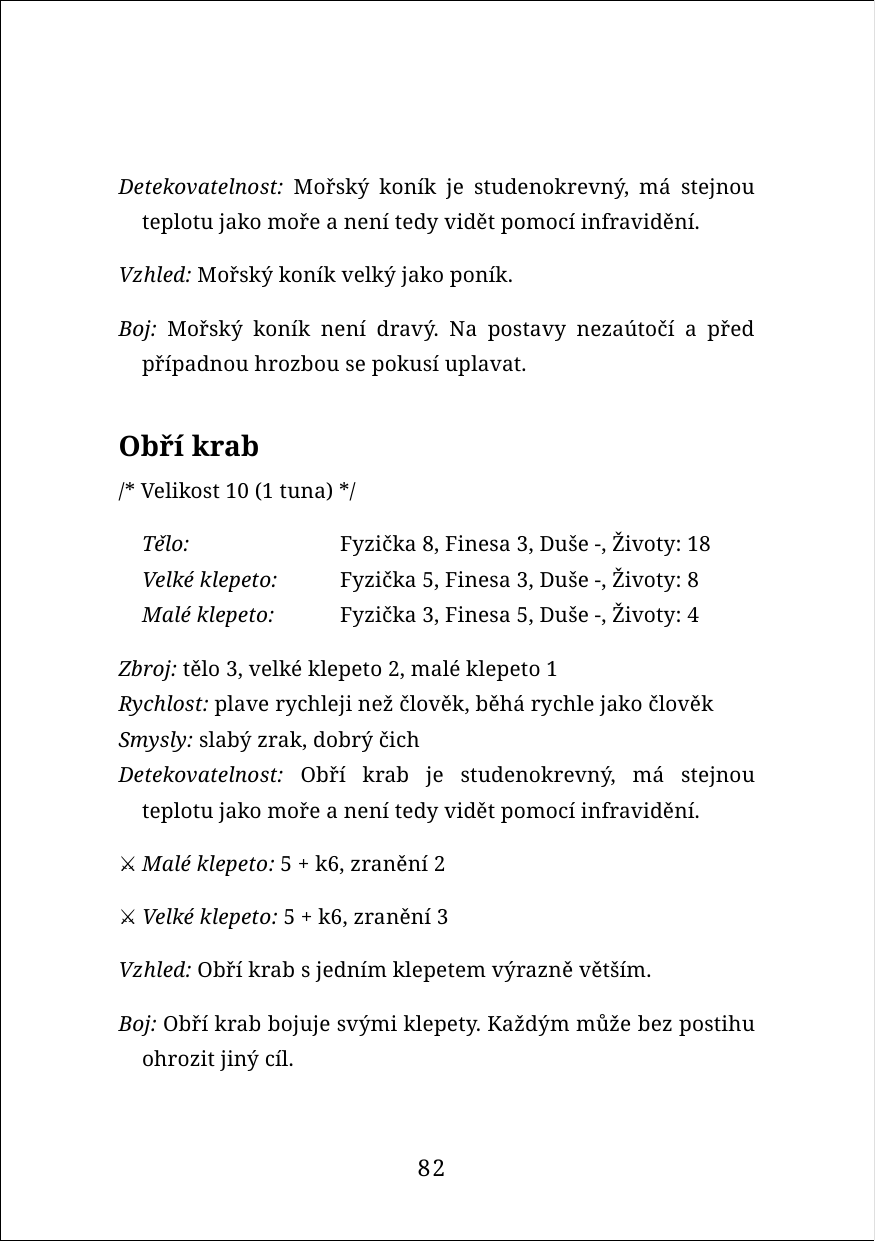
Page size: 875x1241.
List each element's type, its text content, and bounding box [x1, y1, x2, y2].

text Detekovatelnost: Mořský koník je studenokrevný, má stejnou teplotu jako moře a není tedy vidět pomocí infravidění. [118, 172, 756, 236]
text Smysly: slabý zrak, dobrý čich [118, 725, 756, 753]
text Velké klepeto: Fyzička 5, Finesa 3, Duše -, Životy: 8 [142, 565, 756, 593]
text Tělo: Fyzička 8, Finesa 3, Duše -, Životy: 18 [142, 529, 756, 558]
text ⚔ Velké klepeto: 5 + k6, zranění 3 [118, 902, 756, 931]
text Boj: Obří krab bojuje svými klepety. Každým může bez postihu ohrozit jiný cíl. [118, 1009, 756, 1073]
text Rychlost: plave rychleji než člověk, běhá rychle jako člověk [118, 689, 756, 718]
text Malé klepeto: Fyzička 3, Finesa 5, Duše -, Životy: 4 [142, 601, 756, 629]
text Vzhled: Mořský koník velký jako poník. [118, 261, 756, 289]
text /* Velikost 10 (1 tuna) */ [118, 476, 756, 505]
text Boj: Mořský koník není dravý. Na postavy nezaútočí a před případnou hrozbou se pokusí uplavat. [118, 314, 756, 378]
text Zbroj: tělo 3, velké klepeto 2, malé klepeto 1 [118, 654, 756, 682]
subtitle Obří krab [118, 426, 756, 464]
text ⚔ Malé klepeto: 5 + k6, zranění 2 [118, 849, 756, 877]
text Vzhled: Obří krab s jedním klepetem výrazně větším. [118, 956, 756, 984]
text Detekovatelnost: Obří krab je studenokrevný, má stejnou teplotu jako moře a není tedy vidět pomocí infravidění. [118, 760, 756, 824]
